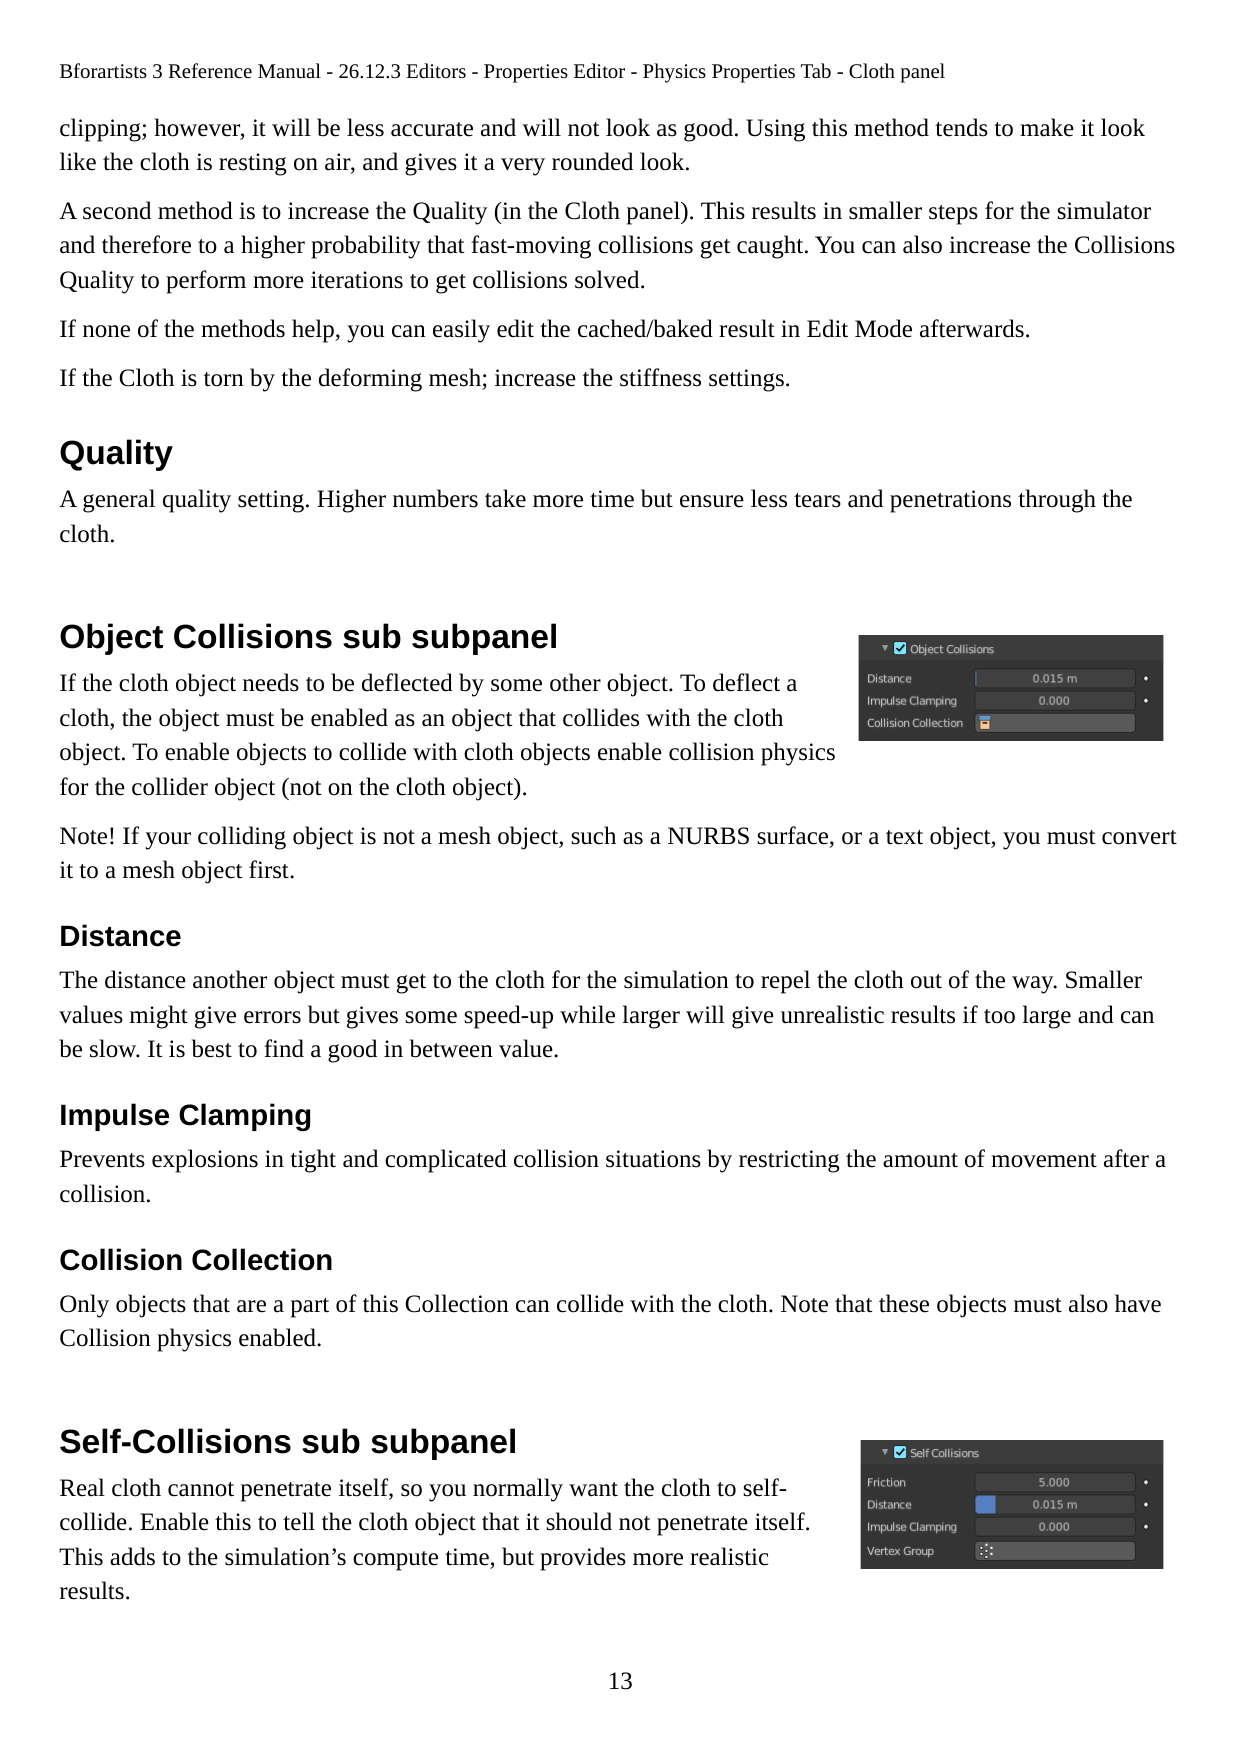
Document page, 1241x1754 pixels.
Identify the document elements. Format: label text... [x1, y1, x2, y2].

subtitle Distance [59, 919, 1181, 953]
subtitle Quality [59, 433, 1181, 472]
text If the Cloth is torn by the deforming mesh; increase the stiffness settings. [59, 363, 1181, 392]
text If none of the methods help, you can easily edit the cached/baked result in Edit Mode afterwards. [59, 314, 1181, 343]
picture [860, 1440, 1164, 1569]
text A general quality setting. Higher numbers take more time but ensure less tears and penetrations through the cloth. [59, 484, 1181, 547]
text Real cloth cannot penetrate itself, so you normally want the cloth to self-collide. Enable this to tell the cloth object that it should not penetrate itself. This adds to the simulation’s compute time, but provides more realistic results. [59, 1473, 1181, 1605]
text Prevents explosions in tight and complicated collision situations by restricting the amount of movement after a collision. [59, 1144, 1181, 1207]
subtitle Object Collisions sub subpanel [59, 617, 1181, 656]
text Note! If your colliding object is not a mesh object, such as a NURBS surface, or a text object, you must convert it to a mesh object first. [59, 821, 1181, 884]
text Only objects that are a part of this Collection can collide with the cloth. Note that these objects must also have Collision physics enabled. [59, 1289, 1181, 1352]
text clipping; however, it will be less accurate and will not look as good. Using this method tends to make it look like the cloth is resting on air, and gives it a very rounded look. [59, 113, 1181, 176]
subtitle Collision Collection [59, 1242, 1181, 1276]
subtitle Impulse Clamping [59, 1098, 1181, 1132]
text A second method is to increase the Quality (in the Cloth panel). This results in smaller steps for the simulator and therefore to a higher probability that fast-moving collisions get caught. You can also increase the Collisions Quality to perform more iterations to get collisions solved. [59, 196, 1181, 294]
text If the cloth object needs to be deflected by some other object. To deflect a cloth, the object must be enabled as an object that collides with the cloth object. To enable objects to collide with cloth objects enable collision physics for the collider object (not on the cloth object). [59, 668, 1181, 801]
subtitle Self-Collisions sub subpanel [59, 1422, 1181, 1460]
picture [858, 635, 1164, 741]
text The distance another object must get to the cloth for the simulation to repel the cloth out of the way. Smaller values might give errors but gives some speed-up while larger will give unrealistic results if too large and can be slow. It is best to find a good in between value. [59, 965, 1181, 1063]
